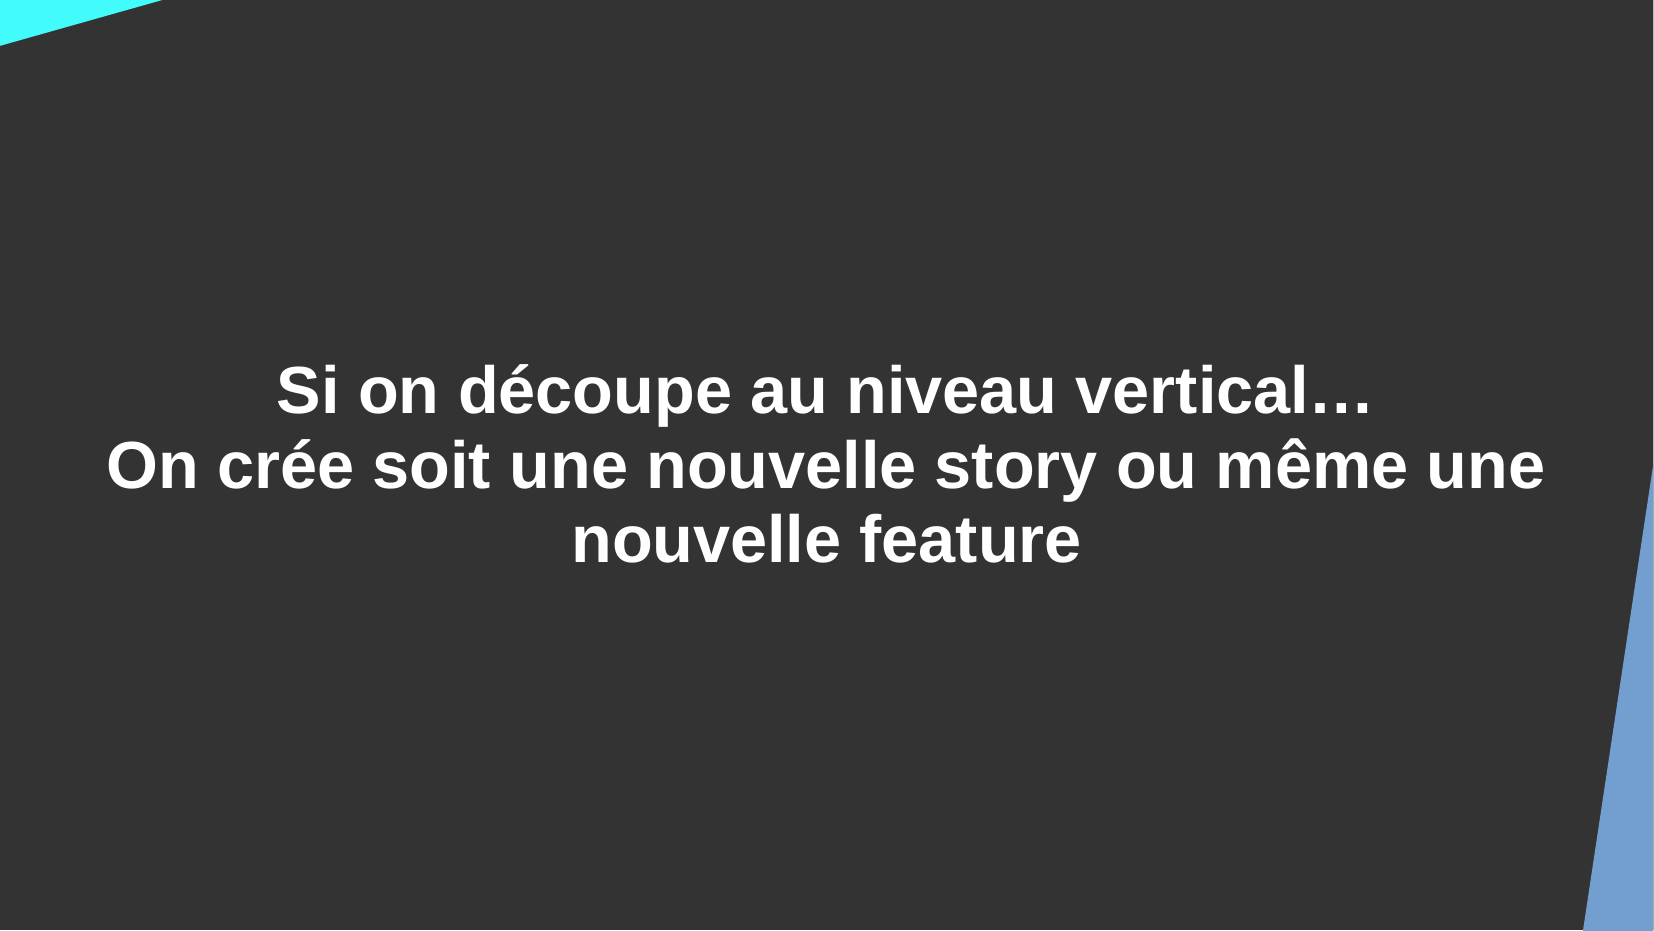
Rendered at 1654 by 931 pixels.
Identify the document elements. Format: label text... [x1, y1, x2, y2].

text_box [1582, 459, 1654, 931]
title Si on découpe au niveau vertical… On crée soit une nouvelle story ou même une nouvelle feature [31, 352, 1622, 578]
text_box [0, 0, 163, 46]
